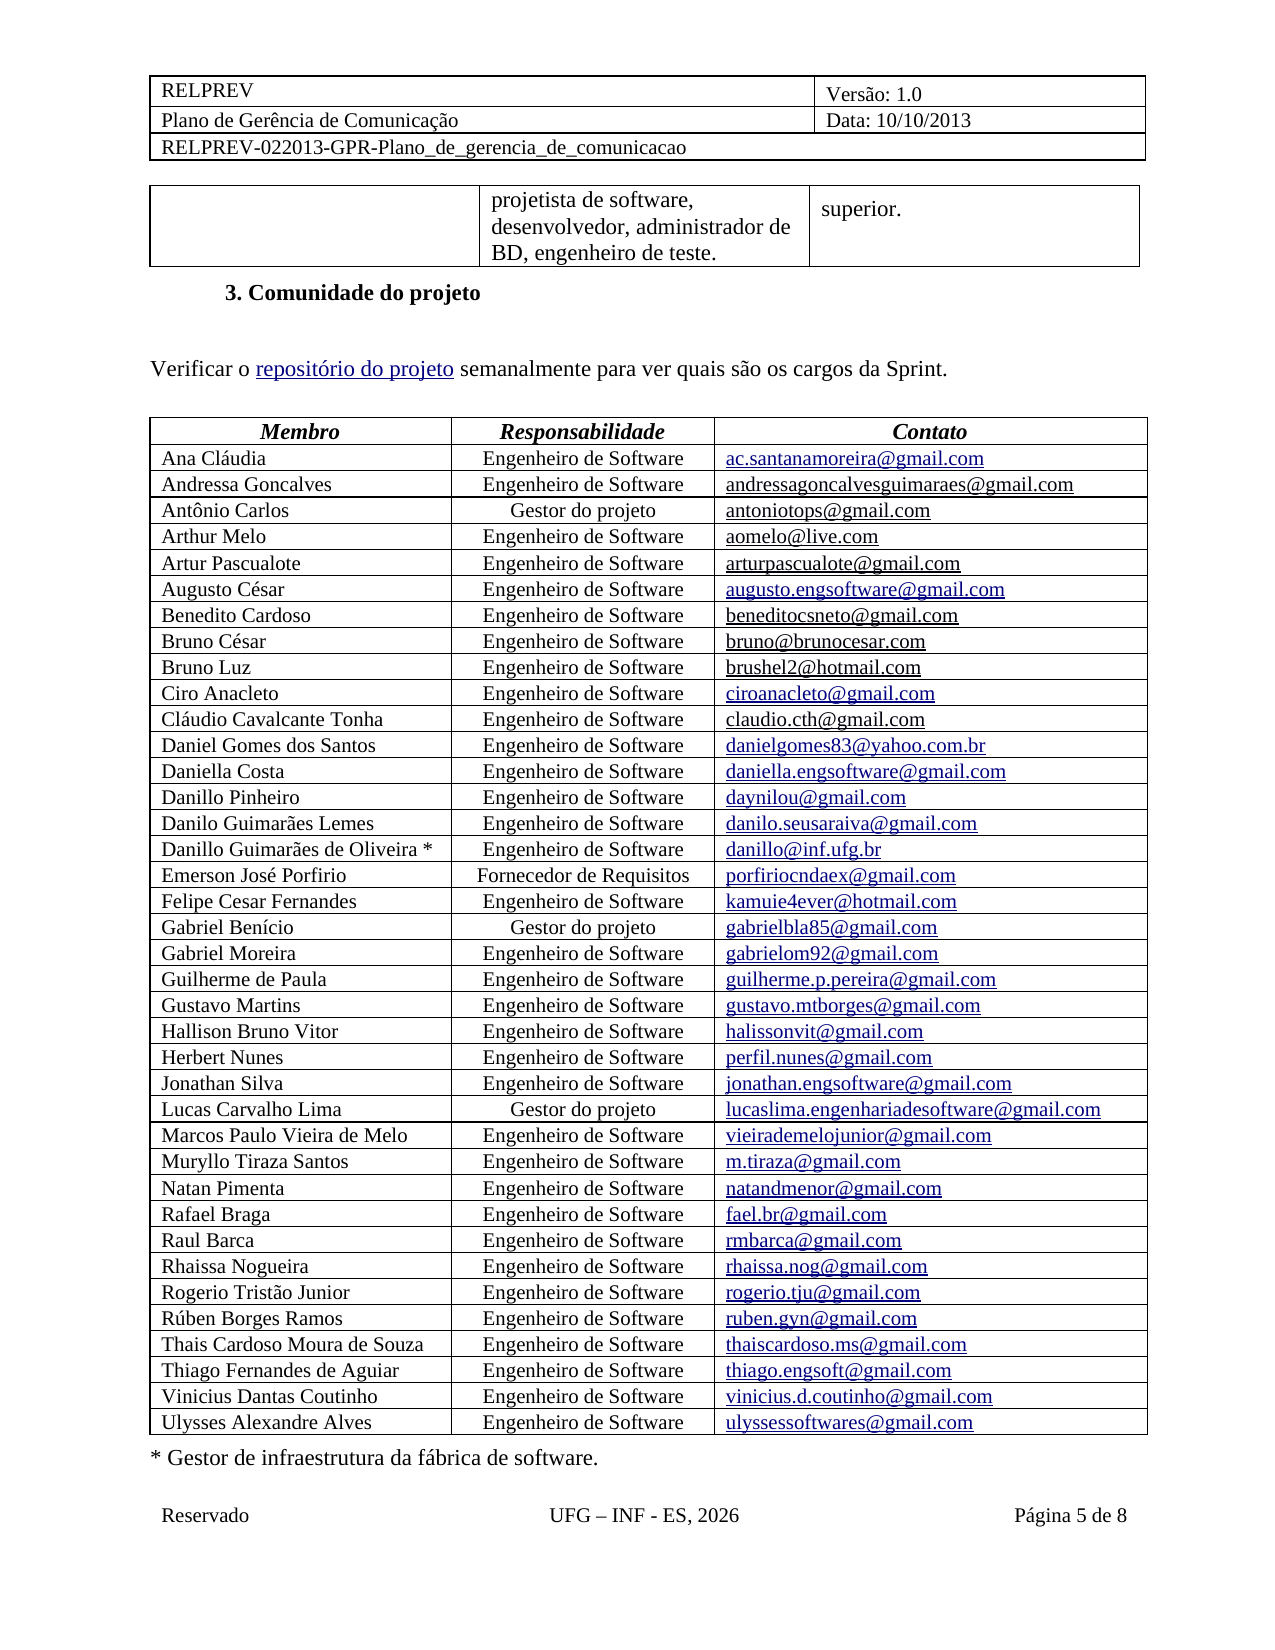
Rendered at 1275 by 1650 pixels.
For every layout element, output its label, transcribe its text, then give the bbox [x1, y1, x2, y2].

table_cell aomelo@live.com [715, 524, 1147, 548]
table_cell Engenheiro de Software [452, 992, 714, 1017]
table_cell Engenheiro de Software [452, 1070, 714, 1095]
table_cell Raul Barca [151, 1227, 451, 1252]
table_cell Engenheiro de Software [452, 471, 714, 496]
table_cell Thiago Fernandes de Aguiar [151, 1357, 451, 1382]
table_cell Herbert Nunes [151, 1044, 451, 1069]
table_cell daynilou@gmail.com [715, 784, 1147, 809]
table_cell Vinicius Dantas Coutinho [151, 1383, 451, 1408]
table_cell Ulysses Alexandre Alves [151, 1409, 451, 1434]
table_cell porfiriocndaex@gmail.com [715, 862, 1147, 887]
table_cell Hallison Bruno Vitor [151, 1018, 451, 1043]
table_cell Gabriel Benício [151, 914, 451, 939]
table_cell projetista de software, desenvolvedor, administrador de BD, engenheiro de teste. [480, 186, 809, 266]
table_cell Engenheiro de Software [452, 1409, 714, 1434]
table_header Responsabilidade [452, 418, 714, 444]
table_cell ruben.gyn@gmail.com [715, 1305, 1147, 1330]
table_cell Emerson José Porfirio [151, 862, 451, 887]
table_cell Ana Cláudia [151, 445, 451, 470]
table_cell Engenheiro de Software [452, 524, 714, 548]
table_cell thiago.engsoft@gmail.com [715, 1357, 1147, 1382]
table_cell natandmenor@gmail.com [715, 1175, 1147, 1199]
table_cell gabrielbla85@gmail.com [715, 914, 1147, 939]
table_cell antoniotops@gmail.com [715, 498, 1147, 522]
table_cell rogerio.tju@gmail.com [715, 1279, 1147, 1304]
table_cell Gestor do projeto [452, 914, 714, 939]
table_cell ciroanacleto@gmail.com [715, 680, 1147, 705]
table_cell Gestor do projeto [452, 1096, 714, 1121]
table_cell Jonathan Silva [151, 1070, 451, 1095]
table_cell vieirademelojunior@gmail.com [715, 1123, 1147, 1147]
table_cell guilherme.p.pereira@gmail.com [715, 966, 1147, 991]
table_cell Guilherme de Paula [151, 966, 451, 991]
table_cell andressagoncalvesguimaraes@gmail.com [715, 471, 1147, 496]
table_cell halissonvit@gmail.com [715, 1018, 1147, 1043]
table_cell Engenheiro de Software [452, 1227, 714, 1252]
table_header Membro [151, 418, 451, 444]
table_cell Engenheiro de Software [452, 1253, 714, 1278]
table_cell Engenheiro de Software [452, 1331, 714, 1356]
table_cell Rúben Borges Ramos [151, 1305, 451, 1330]
table_cell Engenheiro de Software [452, 1279, 714, 1304]
table_cell brushel2@hotmail.com [715, 654, 1147, 679]
table_cell Engenheiro de Software [452, 1175, 714, 1199]
table_cell Engenheiro de Software [452, 966, 714, 991]
table_cell Engenheiro de Software [452, 1201, 714, 1226]
table_cell Marcos Paulo Vieira de Melo [151, 1123, 451, 1147]
table_cell [151, 186, 479, 266]
table_cell Engenheiro de Software [452, 1123, 714, 1147]
table_cell Engenheiro de Software [452, 836, 714, 861]
table_cell kamuie4ever@hotmail.com [715, 888, 1147, 913]
table_cell Daniella Costa [151, 758, 451, 783]
table_cell Artur Pascualote [151, 550, 451, 574]
table_cell lucaslima.engenhariadesoftware@gmail.com [715, 1096, 1147, 1121]
table_cell rmbarca@gmail.com [715, 1227, 1147, 1252]
table_cell Bruno César [151, 628, 451, 653]
table_cell Engenheiro de Software [452, 758, 714, 783]
table_cell Engenheiro de Software [452, 680, 714, 705]
table_cell augusto.engsoftware@gmail.com [715, 576, 1147, 601]
table_cell Engenheiro de Software [452, 550, 714, 574]
table_cell Engenheiro de Software [452, 1149, 714, 1173]
table_cell Rafael Braga [151, 1201, 451, 1226]
table_cell Ciro Anacleto [151, 680, 451, 705]
table_cell Andressa Goncalves [151, 471, 451, 496]
table_cell rhaissa.nog@gmail.com [715, 1253, 1147, 1278]
table_cell Engenheiro de Software [452, 1018, 714, 1043]
table_cell Danillo Pinheiro [151, 784, 451, 809]
table_cell jonathan.engsoftware@gmail.com [715, 1070, 1147, 1095]
table_cell Danilo Guimarães Lemes [151, 810, 451, 835]
table_cell claudio.cth@gmail.com [715, 706, 1147, 731]
table_cell Daniel Gomes dos Santos [151, 732, 451, 757]
table_cell Gabriel Moreira [151, 940, 451, 965]
table_cell Antônio Carlos [151, 498, 451, 522]
table_cell danielgomes83@yahoo.com.br [715, 732, 1147, 757]
table_cell superior. [810, 186, 1139, 266]
table_cell m.tiraza@gmail.com [715, 1149, 1147, 1173]
table_cell ulyssessoftwares@gmail.com [715, 1409, 1147, 1434]
table_cell Engenheiro de Software [452, 1305, 714, 1330]
table_cell Engenheiro de Software [452, 732, 714, 757]
table_cell Engenheiro de Software [452, 940, 714, 965]
table_cell Engenheiro de Software [452, 784, 714, 809]
table_cell Engenheiro de Software [452, 602, 714, 627]
table_cell Arthur Melo [151, 524, 451, 548]
table_cell Thais Cardoso Moura de Souza [151, 1331, 451, 1356]
table_cell Felipe Cesar Fernandes [151, 888, 451, 913]
table_cell Muryllo Tiraza Santos [151, 1149, 451, 1173]
table_cell Rhaissa Nogueira [151, 1253, 451, 1278]
table_cell danilo.seusaraiva@gmail.com [715, 810, 1147, 835]
table_cell Benedito Cardoso [151, 602, 451, 627]
table_cell daniella.engsoftware@gmail.com [715, 758, 1147, 783]
subtitle 3. Comunidade do projeto [150, 279, 1125, 305]
table_cell thaiscardoso.ms@gmail.com [715, 1331, 1147, 1356]
table_cell Engenheiro de Software [452, 706, 714, 731]
table_header Contato [715, 418, 1147, 444]
table_cell Engenheiro de Software [452, 1044, 714, 1069]
table_cell Lucas Carvalho Lima [151, 1096, 451, 1121]
table_cell danillo@inf.ufg.br [715, 836, 1147, 861]
table_cell Engenheiro de Software [452, 628, 714, 653]
table_cell Engenheiro de Software [452, 1383, 714, 1408]
table_cell Cláudio Cavalcante Tonha [151, 706, 451, 731]
table_cell beneditocsneto@gmail.com [715, 602, 1147, 627]
table_cell Rogerio Tristão Junior [151, 1279, 451, 1304]
table_cell bruno@brunocesar.com [715, 628, 1147, 653]
table_cell Engenheiro de Software [452, 1357, 714, 1382]
table_cell Engenheiro de Software [452, 888, 714, 913]
table_cell ac.santanamoreira@gmail.com [715, 445, 1147, 470]
text Verificar o repositório do projeto semanalmente para ver quais são os cargos da Sprint. [150, 347, 1125, 382]
table_cell Engenheiro de Software [452, 576, 714, 601]
table_cell gabrielom92@gmail.com [715, 940, 1147, 965]
table_cell perfil.nunes@gmail.com [715, 1044, 1147, 1069]
table_cell Gustavo Martins [151, 992, 451, 1017]
table_cell Engenheiro de Software [452, 445, 714, 470]
table_cell Engenheiro de Software [452, 810, 714, 835]
table_cell arturpascualote@gmail.com [715, 550, 1147, 574]
table_cell vinicius.d.coutinho@gmail.com [715, 1383, 1147, 1408]
table_cell gustavo.mtborges@gmail.com [715, 992, 1147, 1017]
table_cell Gestor do projeto [452, 498, 714, 522]
table_cell Engenheiro de Software [452, 654, 714, 679]
text * Gestor de infraestrutura da fábrica de software. [150, 1435, 1125, 1470]
table_cell fael.br@gmail.com [715, 1201, 1147, 1226]
table_cell Natan Pimenta [151, 1175, 451, 1199]
table_cell Augusto César [151, 576, 451, 601]
table_cell Danillo Guimarães de Oliveira * [151, 836, 451, 861]
table_cell Bruno Luz [151, 654, 451, 679]
table_cell Fornecedor de Requisitos [452, 862, 714, 887]
